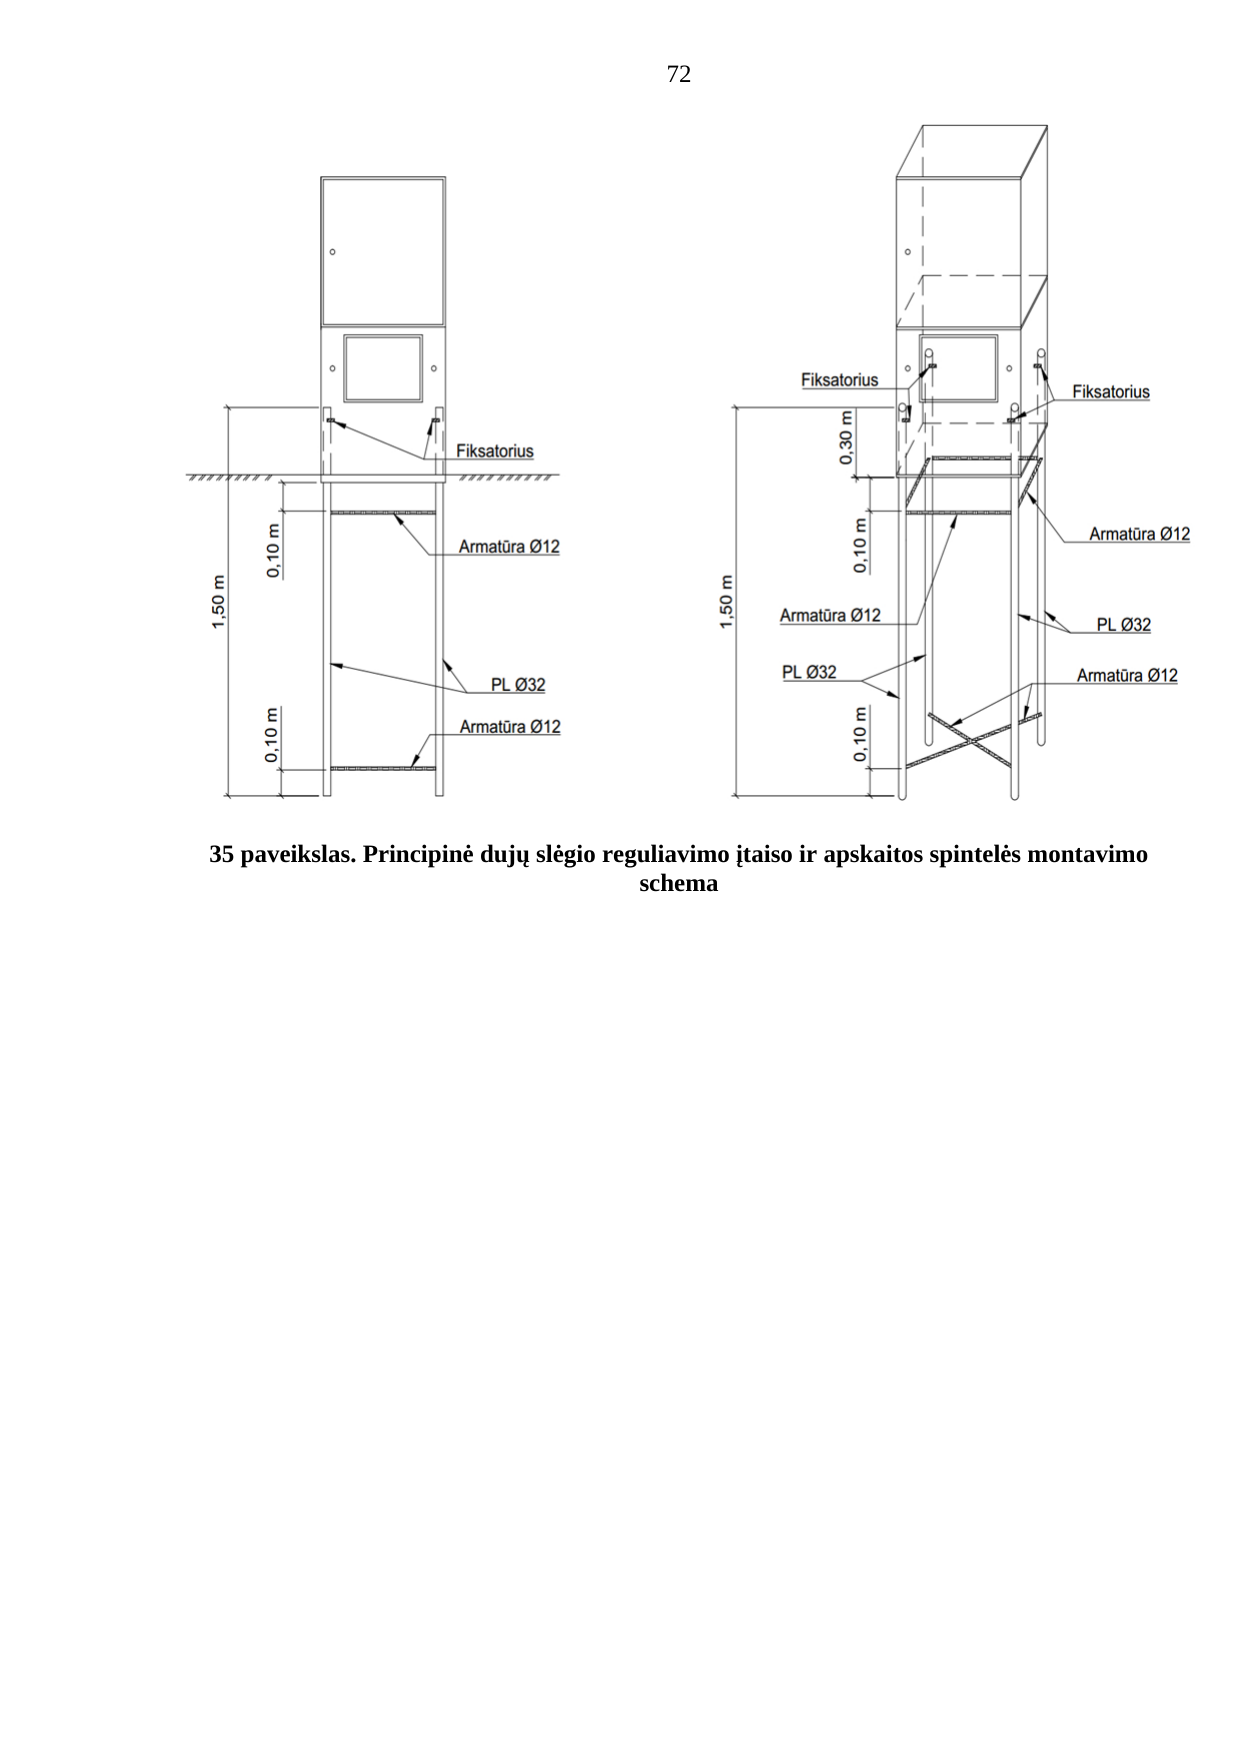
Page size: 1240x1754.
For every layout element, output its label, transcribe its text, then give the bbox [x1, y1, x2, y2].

text 35 paveikslas. Principinė dujų slėgio reguliavimo įtaiso ir apskaitos spintelės montavimo schema [177, 839, 1181, 896]
